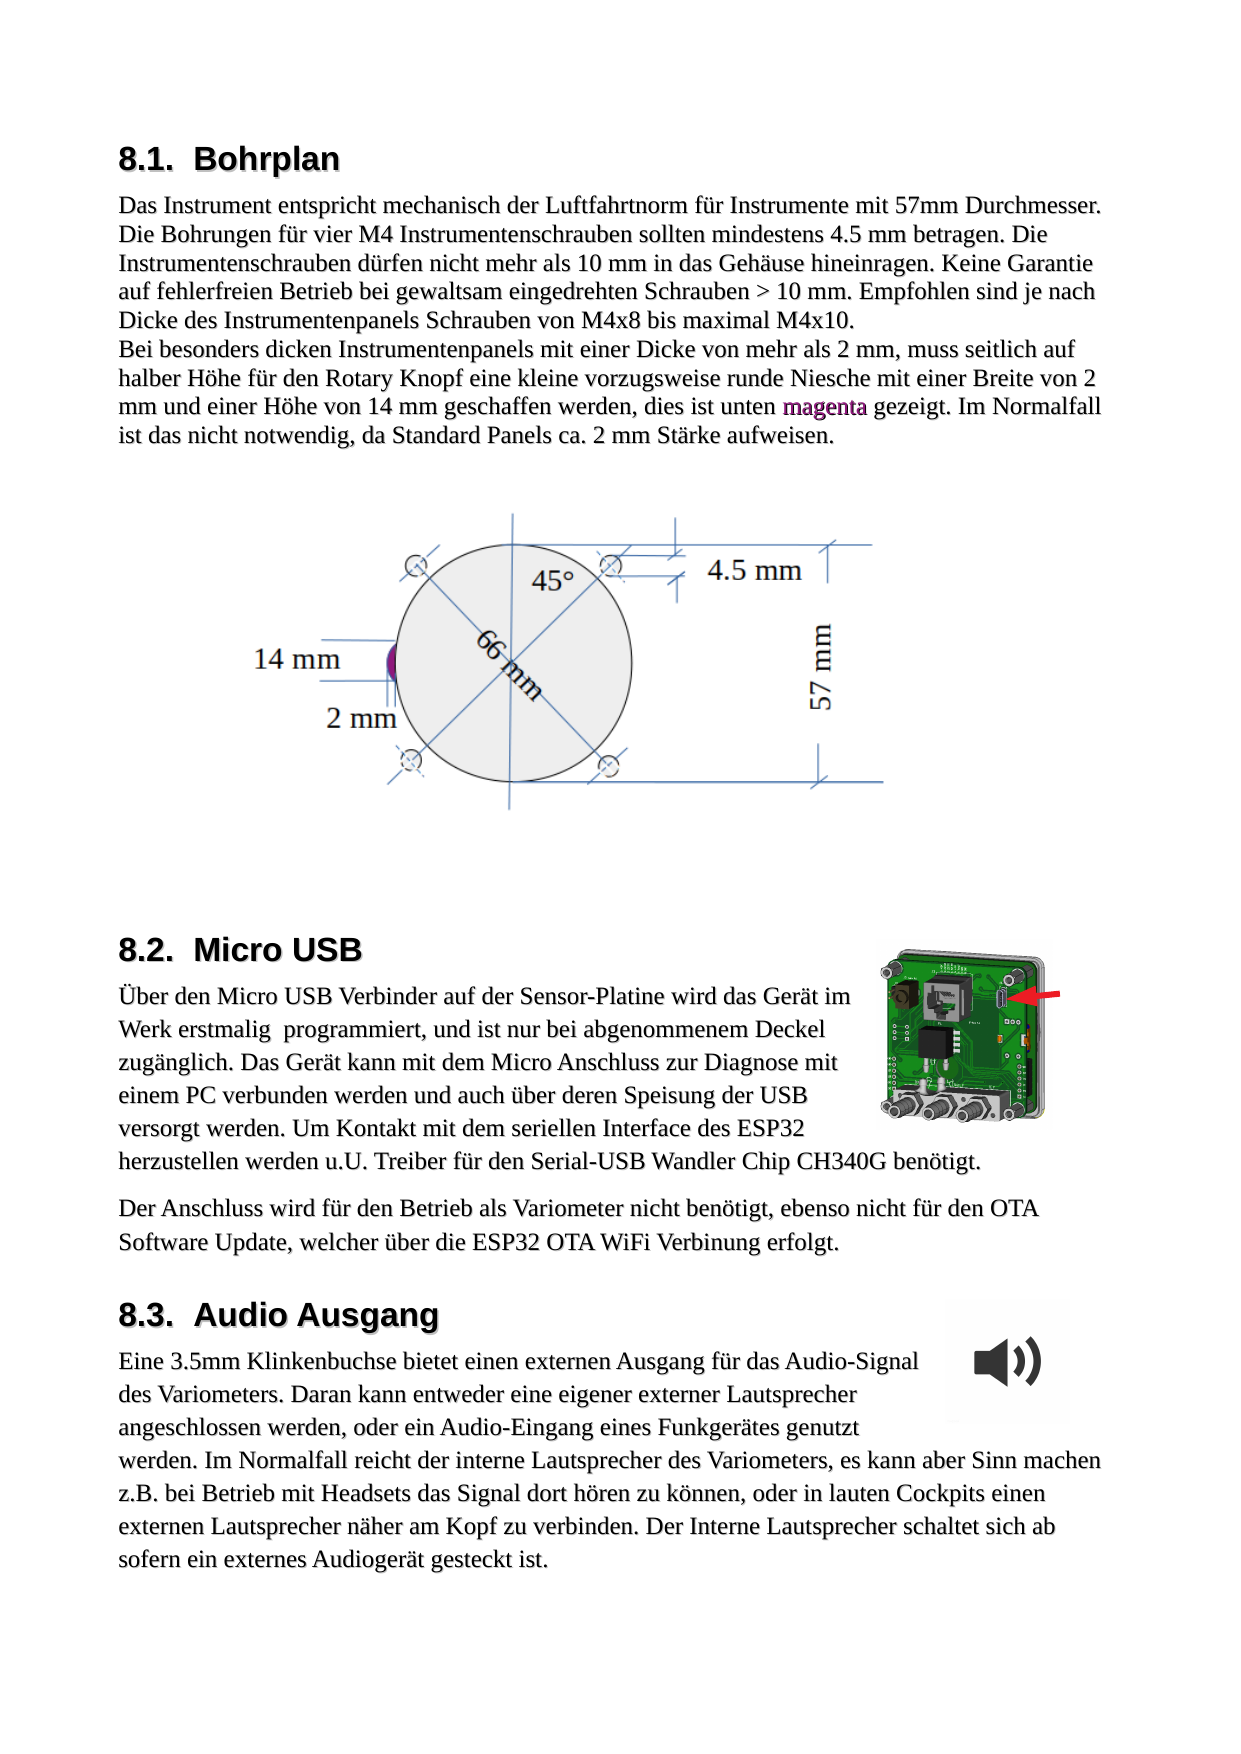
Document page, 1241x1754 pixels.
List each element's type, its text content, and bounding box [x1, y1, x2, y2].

text Eine 3.5mm Klinkenbuchse bietet einen externen Ausgang für das Audio-Signal des Variometers. Daran kann entweder eine eigener externer Lautsprecher angeschlossen werden, oder ein Audio-Eingang eines Funkgerätes genutzt werden. Im Normalfall reicht der interne Lautsprecher des Variometers, es kann aber Sinn machen z.B. bei Betrieb mit Headsets das Signal dort hören zu können, oder in lauten Cockpits einen externen Lautsprecher näher am Kopf zu verbinden. Der Interne Lautsprecher schaltet sich ab sofern ein externes Audiogerät gesteckt ist. [118, 1424, 1122, 1573]
picture [945, 1299, 1070, 1424]
text Der Anschluss wird für den Betrieb als Variometer nicht benötigt, ebenso nicht für den OTA Software Update, welcher über die ESP32 OTA WiFi Verbinung erfolgt. [118, 1193, 1122, 1255]
picture [233, 477, 991, 825]
picture [875, 939, 1053, 1130]
subtitle Micro USB [118, 930, 1122, 968]
subtitle Bohrplan [118, 139, 1122, 178]
text Das Instrument entspricht mechanisch der Luftfahrtnorm für Instrumente mit 57mm Durchmesser. Die Bohrungen für vier M4 Instrumentenschrauben sollten mindestens 4.5 mm betragen. Die Instrumentenschrauben dürfen nicht mehr als 10 mm in das Gehäuse hineinragen. Keine Garantie auf fehlerfreien Betrieb bei gewaltsam eingedrehten Schrauben > 10 mm. Empfohlen sind je nach Dicke des Instrumentenpanels Schrauben von M4x8 bis maximal M4x10. [118, 190, 1122, 334]
subtitle Audio Ausgang [118, 1295, 1122, 1334]
text Bei besonders dicken Instrumentenpanels mit einer Dicke von mehr als 2 mm, muss seitlich auf halber Höhe für den Rotary Knopf eine kleine vorzugsweise runde Niesche mit einer Breite von 2 mm und einer Höhe von 14 mm geschaffen werden, dies ist unten magenta gezeigt. Im Normalfall ist das nicht notwendig, da Standard Panels ca. 2 mm Stärke aufweisen. [118, 334, 1122, 449]
text Über den Micro USB Verbinder auf der Sensor-Platine wird das Gerät im Werk erstmalig programmiert, und ist nur bei abgenommenem Deckel zugänglich. Das Gerät kann mit dem Micro Anschluss zur Diagnose mit einem PC verbunden werden und auch über deren Speisung der USB versorgt werden. Um Kontakt mit dem seriellen Interface des ESP32 herzustellen werden u.U. Treiber für den Serial-USB Wandler Chip CH340G benötigt. [118, 981, 1122, 1175]
